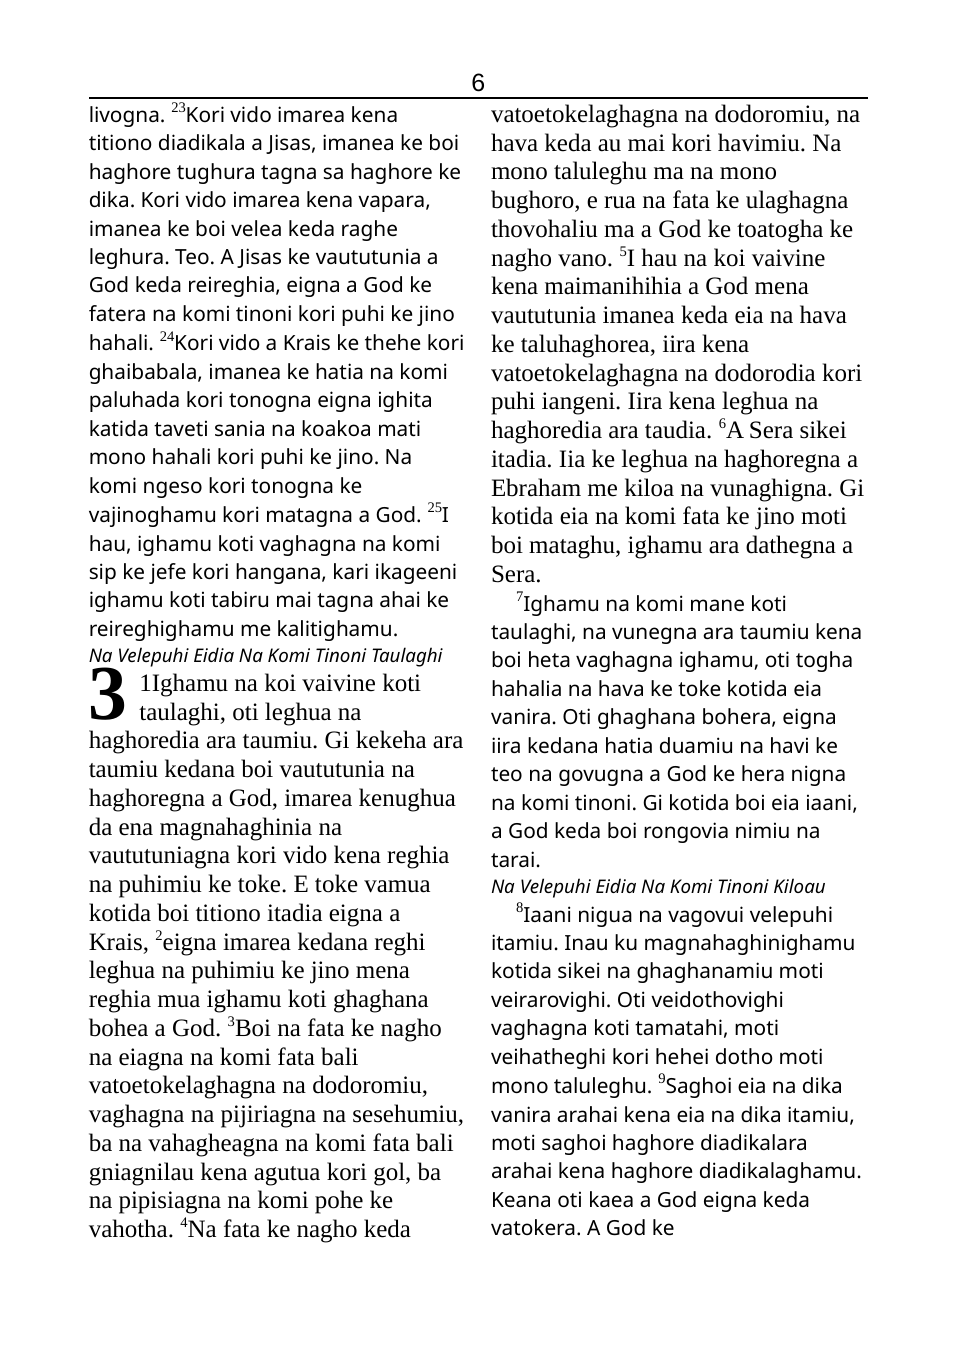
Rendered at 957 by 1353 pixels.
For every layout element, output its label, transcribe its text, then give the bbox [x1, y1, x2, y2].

text Na Velepuhi Eidia Na Komi Tinoni Taulaghi [88, 642, 466, 668]
text 7Ighamu na komi mane koti taulaghi, na vunegna ara taumiu kena boi heta vaghagna ighamu, oti togha hahalia na hava ke toke kotida eia vanira. Oti ghaghana bohera, eigna iira kedana hatia duamiu na havi ke teo na govugna a God ke hera nigna na komi tinoni. Gi kotida boi eia iaani, a God keda boi rongovia nimiu na tarai. [491, 588, 868, 873]
text Na Velepuhi Eidia Na Komi Tinoni Kiloau [491, 873, 868, 899]
text livogna. 23Kori vido imarea kena titiono diadikala a Jisas, imanea ke boi haghore tughura tagna sa haghore ke dika. Kori vido imarea kena vapara, imanea ke boi velea keda raghe leghura. Teo. A Jisas ke vaututunia a God keda reireghia, eigna a God ke fatera na komi tinoni kori puhi ke jino hahali. 24Kori vido a Krais ke thehe kori ghaibabala, imanea ke hatia na komi paluhada kori tonogna eigna ighita katida taveti sania na koakoa mati mono hahali kori puhi ke jino. Na komi ngeso kori tonogna ke vajinoghamu kori matagna a God. 25I hau, ighamu koti vaghagna na komi sip ke jefe kori hangana, kari ikageeni ighamu koti tabiru mai tagna ahai ke reireghighamu me kalitighamu. [88, 99, 466, 642]
text 31Ighamu na koi vaivine koti taulaghi, oti leghua na haghoredia ara taumiu. Gi kekeha ara taumiu kedana boi vaututunia na haghoregna a God, imarea kenughua da ena magnahaghinia na vaututuniagna kori vido kena reghia na puhimiu ke toke. E toke vamua kotida boi titiono itadia eigna a Krais, 2eigna imarea kedana reghi leghua na puhimiu ke jino mena reghia mua ighamu koti ghaghana bohea a God. 3Boi na fata ke nagho na eiagna na komi fata bali vatoetokelaghagna na dodoromiu, vaghagna na pijiriagna na sesehumiu, ba na vahagheagna na komi fata bali gniagnilau kena agutua kori gol, ba na pipisiagna na komi pohe ke vahotha. 4Na fata ke nagho keda [88, 668, 466, 1243]
text 8Iaani nigua na vagovui velepuhi itamiu. Inau ku magnahaghinighamu kotida sikei na ghaghanamiu moti veirarovighi. Oti veidothovighi vaghagna koti tamatahi, moti veihatheghi kori hehei dotho moti mono taluleghu. 9Saghoi eia na dika vanira arahai kena eia na dika itamiu, moti saghoi haghore diadikalara arahai kena haghore diadikalaghamu. Keana oti kaea a God eigna keda vatokera. A God ke [491, 899, 868, 1242]
text vatoetokelaghagna na dodoromiu, na hava keda au mai kori havimiu. Na mono taluleghu ma na mono bughoro, e rua na fata ke ulaghagna thovohaliu ma a God ke toatogha ke nagho vano. 5I hau na koi vaivine kena maimanihihia a God mena vaututunia imanea keda eia na hava ke taluhaghorea, iira kena vatoetokelaghagna na dodorodia kori puhi iangeni. Iira kena leghua na haghoredia ara taudia. 6A Sera sikei itadia. Iia ke leghua na haghoregna a Ebraham me kiloa na vunaghigna. Gi kotida eia na komi fata ke jino moti boi mataghu, ighamu ara dathegna a Sera. [491, 99, 868, 588]
